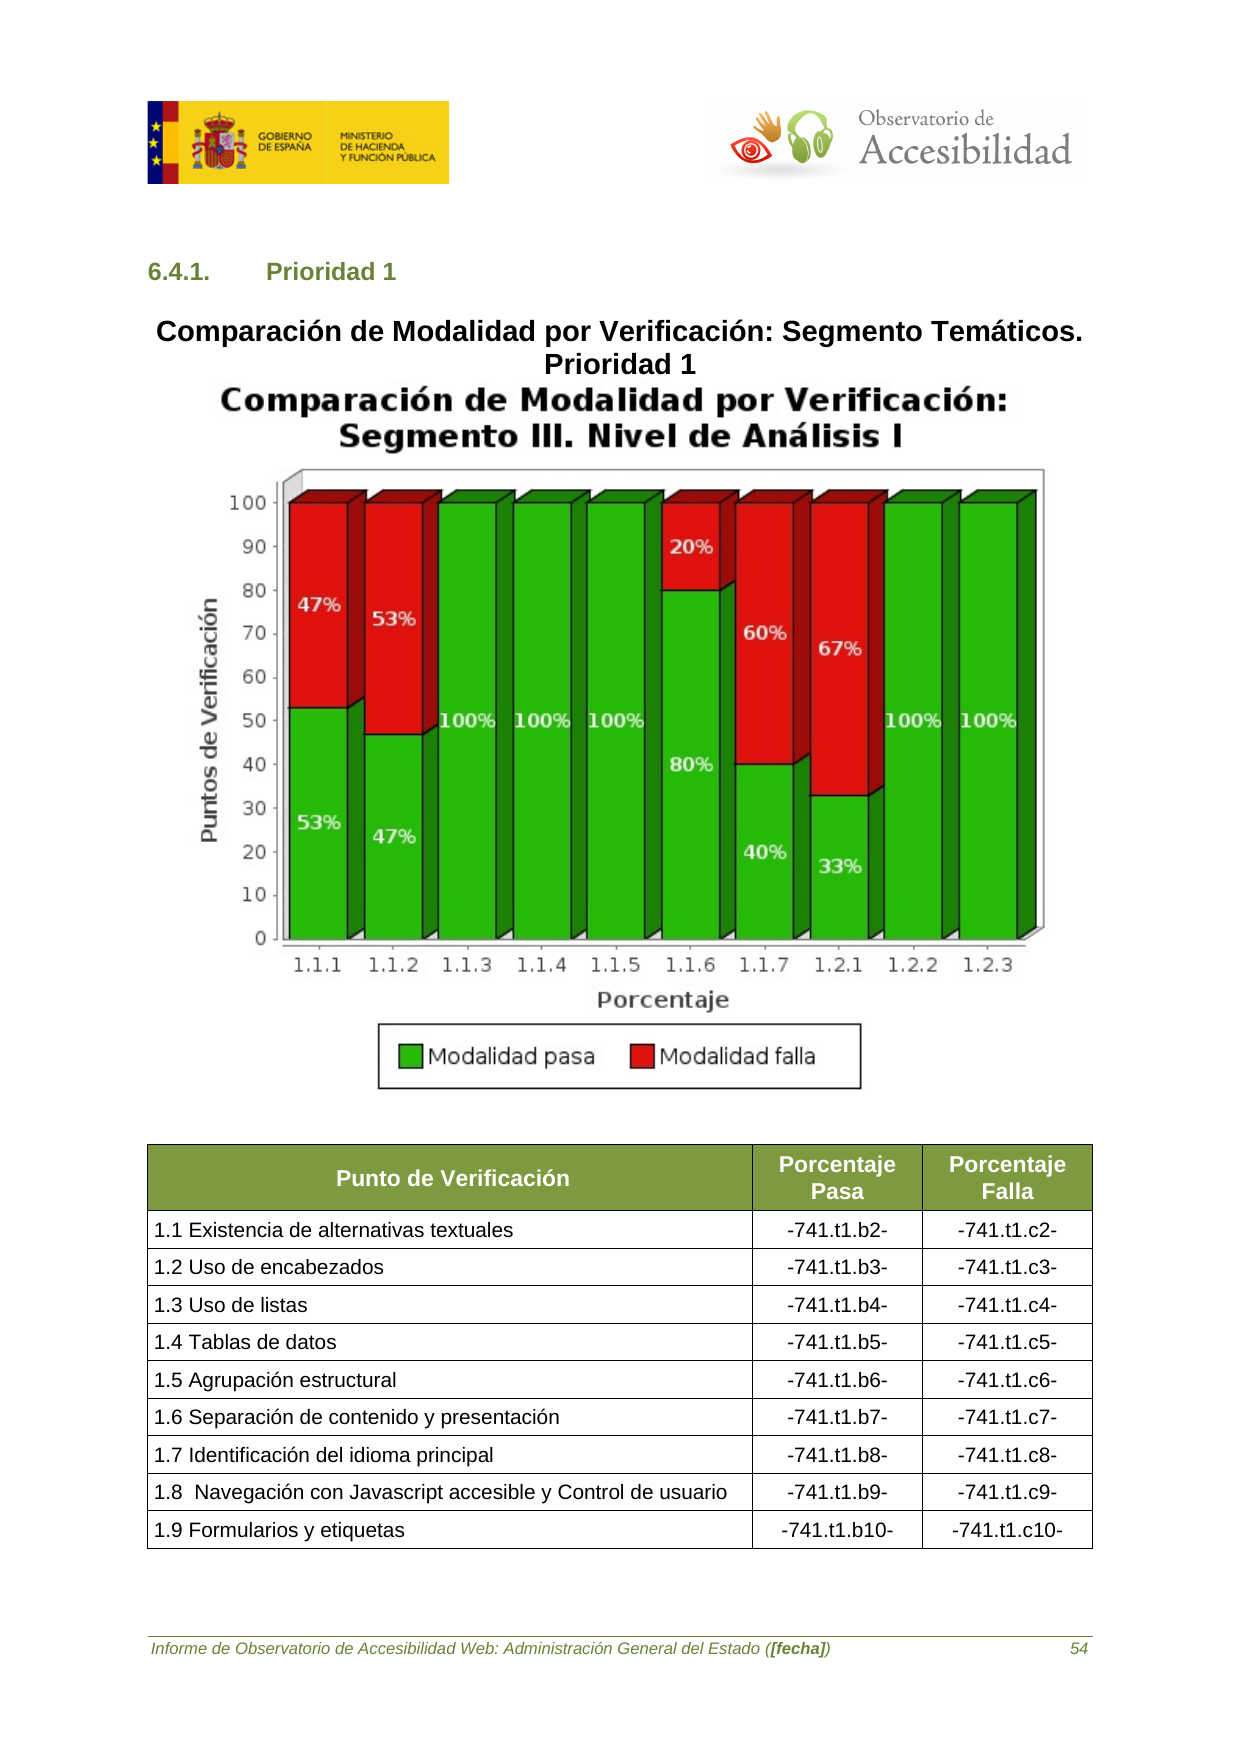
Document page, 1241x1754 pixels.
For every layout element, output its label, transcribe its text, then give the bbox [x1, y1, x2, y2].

table_cell -741.t1.c2- [923, 1211, 1092, 1248]
table_cell -741.t1.b2- [753, 1211, 922, 1248]
picture [178, 380, 1062, 1091]
table_cell -741.t1.b4- [753, 1286, 922, 1323]
table_cell 1.7 Identificación del idioma principal [148, 1436, 752, 1473]
table_cell -741.t1.c10- [923, 1511, 1092, 1548]
table_cell -741.t1.c7- [923, 1399, 1092, 1435]
table_cell -741.t1.b5- [753, 1324, 922, 1360]
table_cell -741.t1.c8- [923, 1436, 1092, 1473]
table_cell -741.t1.b6- [753, 1361, 922, 1398]
table_cell 1.5 Agrupación estructural [148, 1361, 752, 1398]
table_cell -741.t1.b9- [753, 1474, 922, 1510]
picture [147, 101, 450, 184]
table_header Porcentaje Pasa [753, 1145, 922, 1210]
table_cell -741.t1.c6- [923, 1361, 1092, 1398]
table_cell -741.t1.b3- [753, 1249, 922, 1285]
table_cell 1.3 Uso de listas [148, 1286, 752, 1323]
table_header Porcentaje Falla [923, 1145, 1092, 1210]
table_cell -741.t1.b10- [753, 1511, 922, 1548]
table_cell -741.t1.b7- [753, 1399, 922, 1435]
table_header Punto de Verificación [148, 1145, 752, 1210]
table_cell 1.6 Separación de contenido y presentación [148, 1399, 752, 1435]
table_cell 1.4 Tablas de datos [148, 1324, 752, 1360]
table_cell -741.t1.c3- [923, 1249, 1092, 1285]
table_cell -741.t1.c5- [923, 1324, 1092, 1360]
table_cell -741.t1.b8- [753, 1436, 922, 1473]
picture [710, 101, 1086, 184]
table_cell -741.t1.c4- [923, 1286, 1092, 1323]
table_cell 1.1 Existencia de alternativas textuales [148, 1211, 752, 1248]
table_cell 1.8 Navegación con Javascript accesible y Control de usuario [148, 1474, 752, 1510]
table_cell 1.2 Uso de encabezados [148, 1249, 752, 1285]
table_cell 1.9 Formularios y etiquetas [148, 1511, 752, 1548]
table_cell -741.t1.c9- [923, 1474, 1092, 1510]
text Comparación de Modalidad por Verificación: Segmento Temáticos. Prioridad 1 [148, 314, 1092, 381]
subtitle Prioridad 1 [148, 257, 1092, 286]
